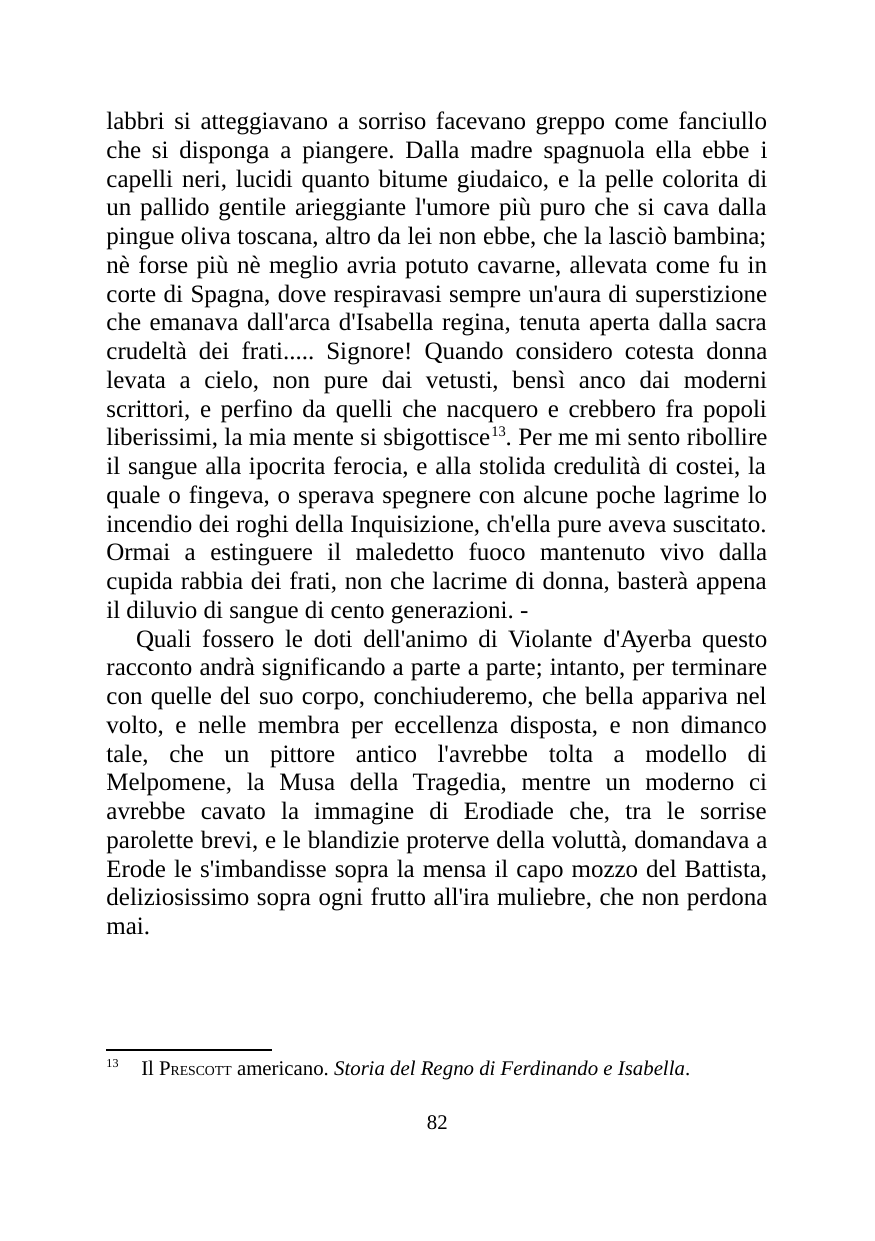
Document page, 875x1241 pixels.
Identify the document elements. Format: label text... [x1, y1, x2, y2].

text Quali fossero le doti dell'animo di Violante d'Ayerba questo racconto andrà significando a parte a parte; intanto, per terminare con quelle del suo corpo, conchiuderemo, che bella appariva nel volto, e nelle membra per eccellenza disposta, e non dimanco tale, che un pittore antico l'avrebbe tolta a modello di Melpomene, la Musa della Tragedia, mentre un moderno ci avrebbe cavato la immagine di Erodiade che, tra le sorrise parolette brevi, e le blandizie proterve della voluttà, domandava a Erode le s'imbandisse sopra la mensa il capo mozzo del Battista, deliziosissimo sopra ogni frutto all'ira muliebre, che non perdona mai. [106, 624, 768, 940]
text Il Prescott americano. Storia del Regno di Ferdinando e Isabella. [106, 1056, 768, 1080]
text labbri si atteggiavano a sorriso facevano greppo come fanciullo che si disponga a piangere. Dalla madre spagnuola ella ebbe i capelli neri, lucidi quanto bitume giudaico, e la pelle colorita di un pallido gentile arieggiante l'umore più puro che si cava dalla pingue oliva toscana, altro da lei non ebbe, che la lasciò bambina; nè forse più nè meglio avria potuto cavarne, allevata come fu in corte di Spagna, dove respiravasi sempre un'aura di superstizione che emanava dall'arca d'Isabella regina, tenuta aperta dalla sacra crudeltà dei frati..... Signore! Quando considero cotesta donna levata a cielo, non pure dai vetusti, bensì anco dai moderni scrittori, e perfino da quelli che nacquero e crebbero fra popoli liberissimi, la mia mente si sbigottisce. Per me mi sento ribollire il sangue alla ipocrita ferocia, e alla stolida credulità di costei, la quale o fingeva, o sperava spegnere con alcune poche lagrime lo incendio dei roghi della Inquisizione, ch'ella pure aveva suscitato. Ormai a estinguere il maledetto fuoco mantenuto vivo dalla cupida rabbia dei frati, non che lacrime di donna, basterà appena il diluvio di sangue di cento generazioni. - [106, 106, 768, 624]
